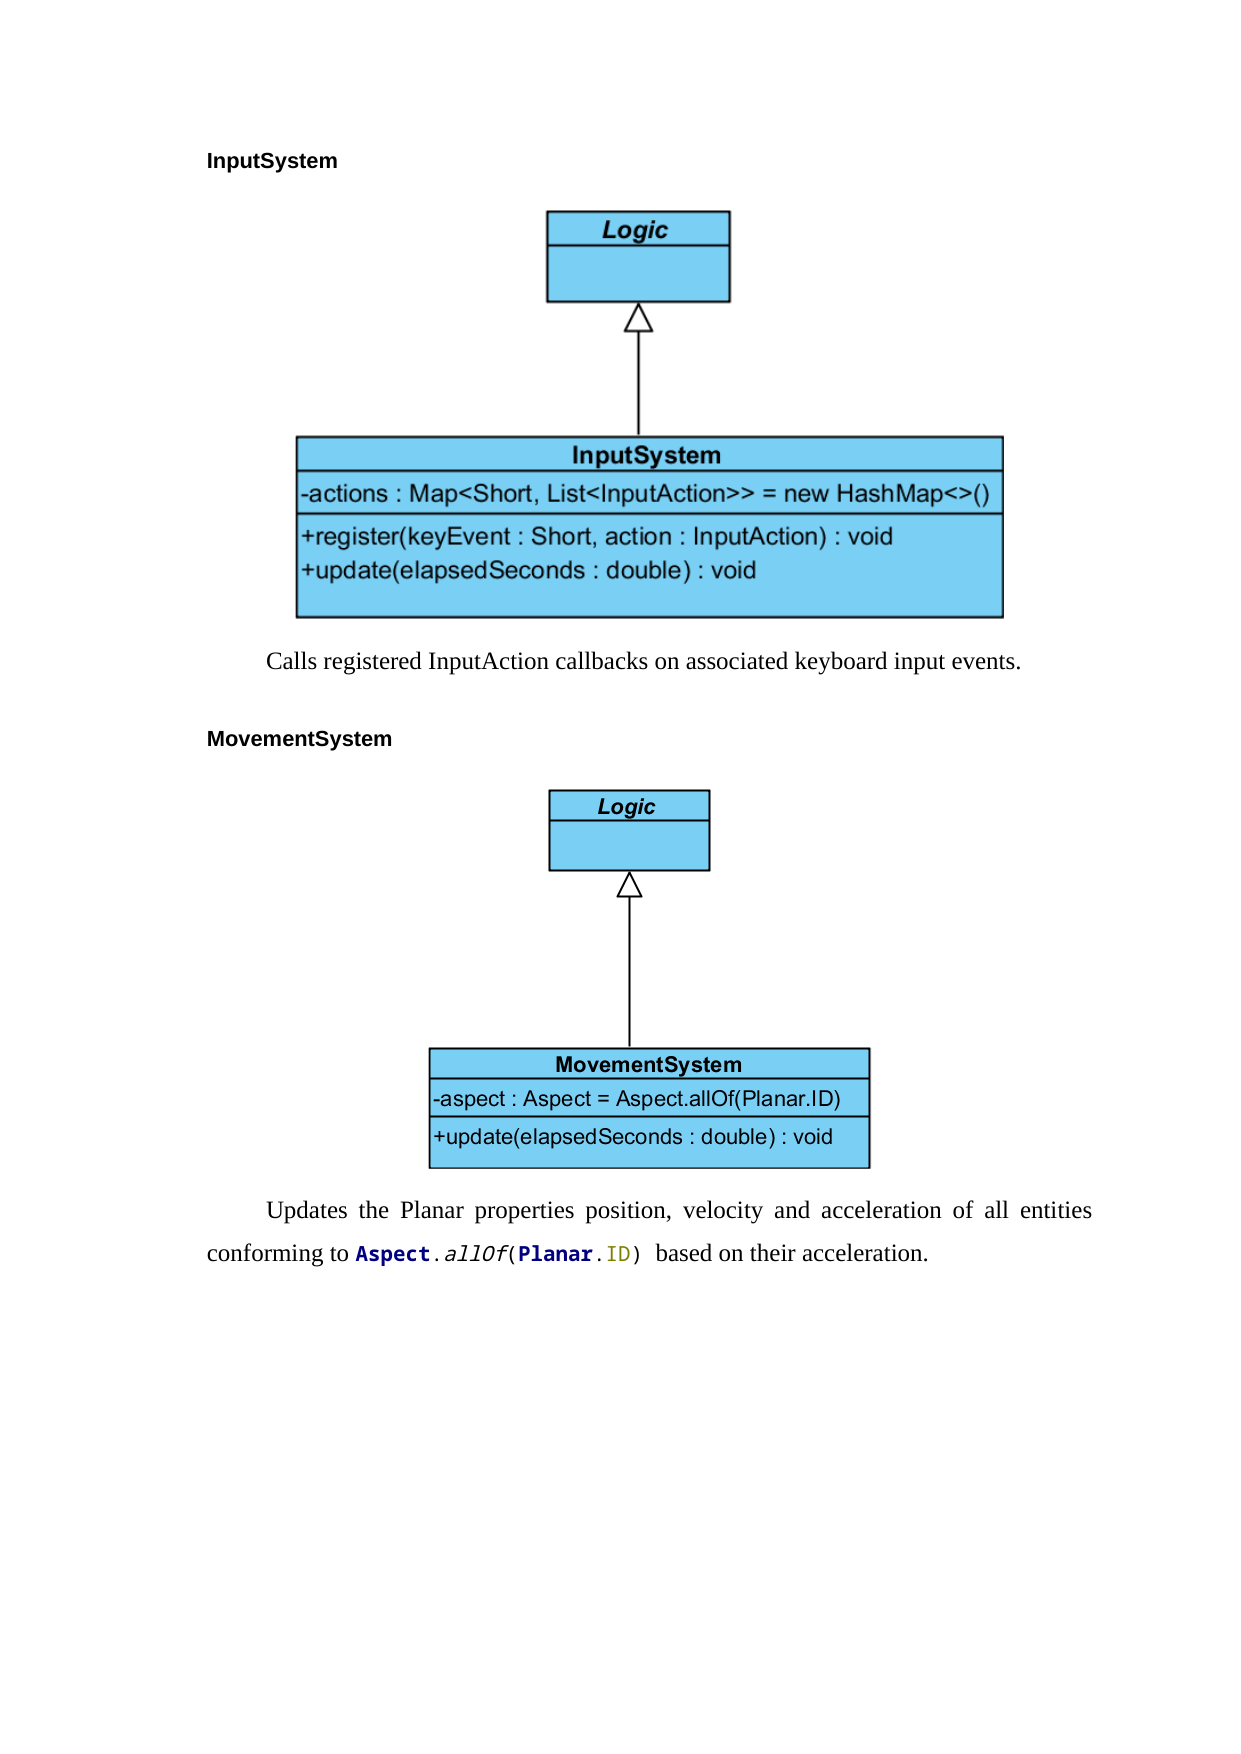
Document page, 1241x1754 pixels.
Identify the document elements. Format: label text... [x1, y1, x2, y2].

subtitle InputSystem [207, 148, 1093, 173]
picture [428, 789, 872, 1169]
subtitle MovementSystem [207, 726, 1093, 752]
picture [295, 210, 1004, 619]
text Calls registered InputAction callbacks on associated keyboard input events. [207, 646, 1093, 674]
text Updates the Planar properties position, velocity and acceleration of all entities conforming to Aspect.allOf(Planar.ID) based on their acceleration. [207, 1195, 1093, 1268]
